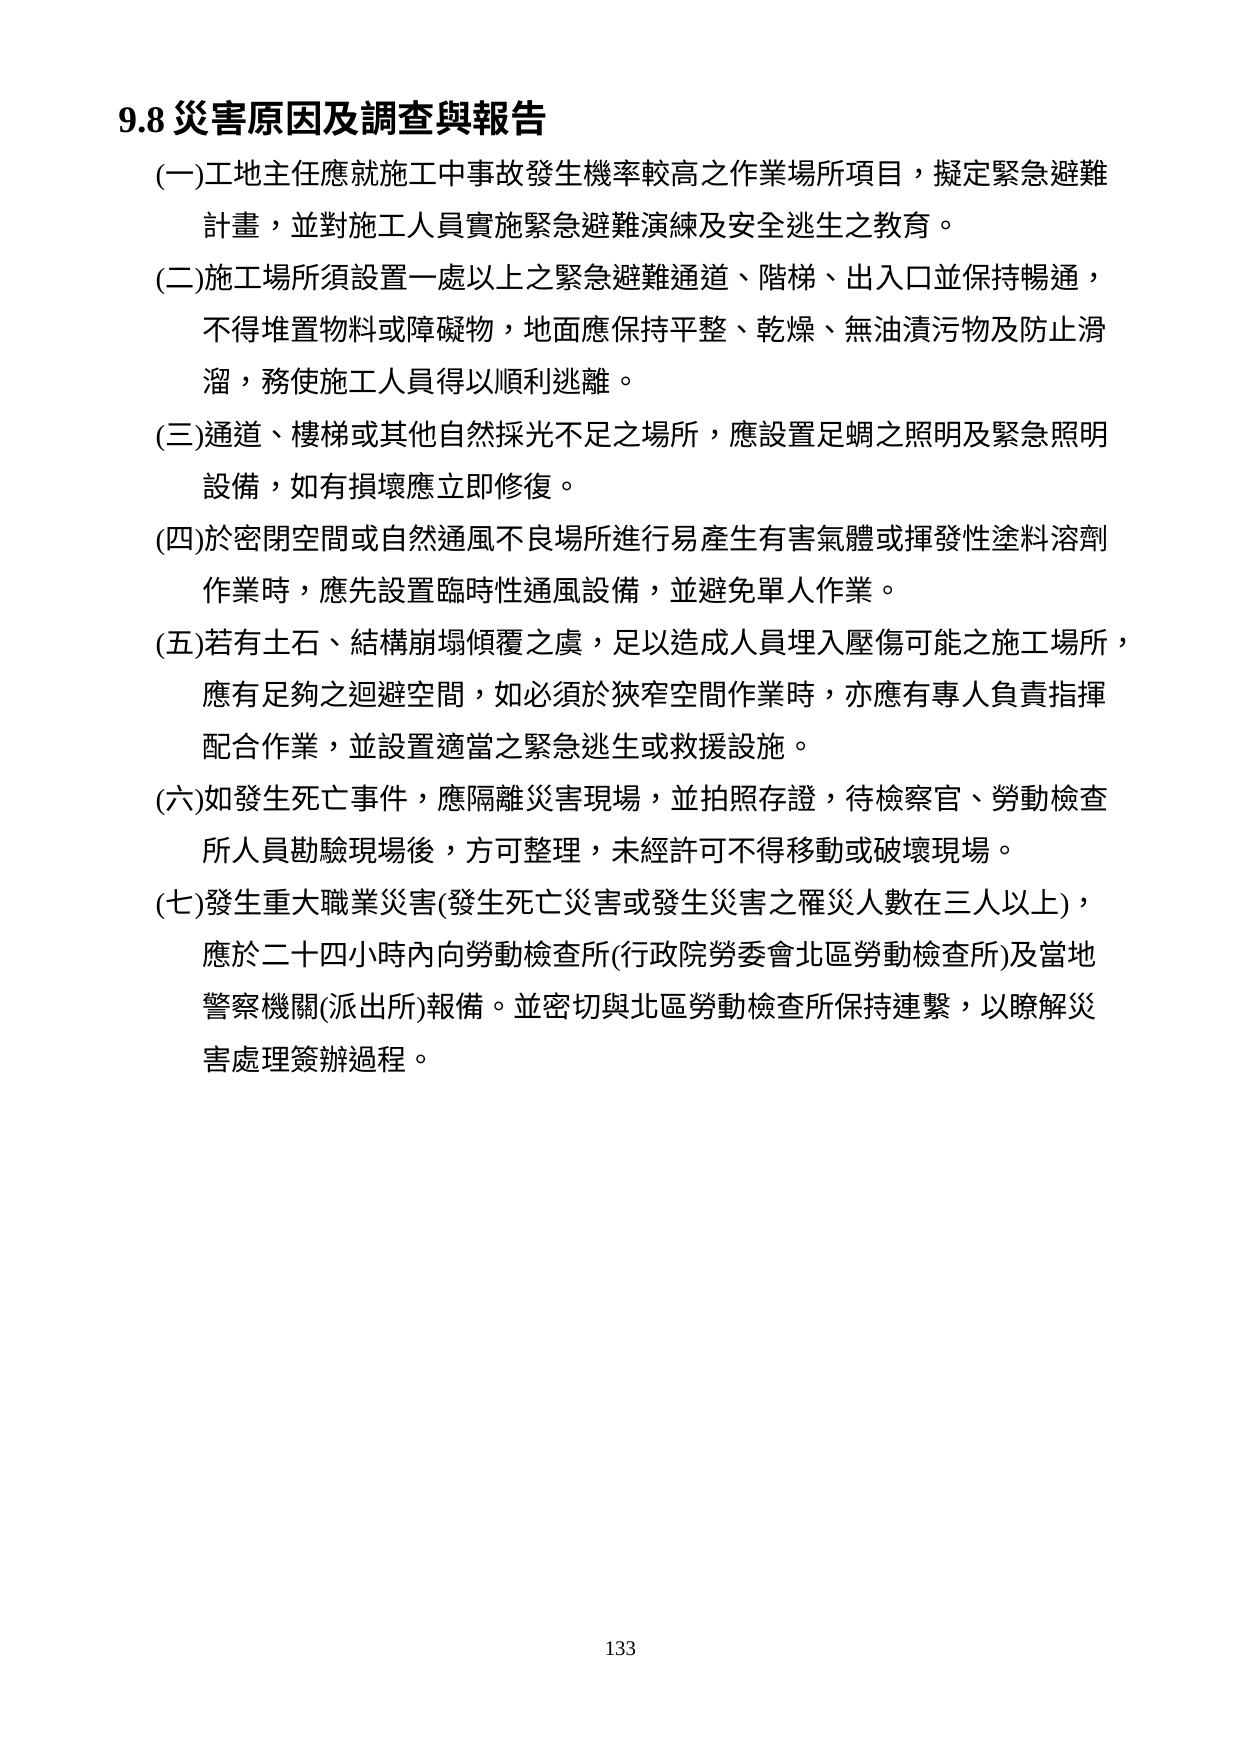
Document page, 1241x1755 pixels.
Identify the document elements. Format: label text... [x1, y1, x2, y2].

text (六)如發生死亡事件，應隔離災害現場，並拍照存證，待檢察官、勞動檢查所人員勘驗現場後，方可整理，未經許可不得移動或破壞現場。 [155, 768, 1122, 872]
text (四)於密閉空間或自然通風不良場所進行易產生有害氣體或揮發性塗料溶劑作業時，應先設置臨時性通風設備，並避免單人作業。 [155, 507, 1122, 612]
text (三)通道、樓梯或其他自然採光不足之場所，應設置足蜩之照明及緊急照明設備，如有損壞應立即修復。 [155, 403, 1122, 507]
text (五)若有土石、結構崩塌傾覆之虞，足以造成人員埋入壓傷可能之施工場所，應有足夠之迴避空間，如必須於狹窄空間作業時，亦應有專人負責指揮配合作業，並設置適當之緊急逃生或救援設施。 [155, 612, 1122, 768]
text (二)施工場所須設置一處以上之緊急避難通道、階梯、出入口並保持暢通，不得堆置物料或障礙物，地面應保持平整、乾燥、無油漬污物及防止滑溜，務使施工人員得以順利逃離。 [155, 247, 1122, 403]
text 9.8災害原因及調查與報告 [118, 89, 1122, 143]
text (一)工地主任應就施工中事故發生機率較高之作業場所項目，擬定緊急避難計畫，並對施工人員實施緊急避難演練及安全逃生之教育。 [155, 143, 1122, 247]
text (七)發生重大職業災害(發生死亡災害或發生災害之罹災人數在三人以上)，應於二十四小時內向勞動檢查所(行政院勞委會北區勞動檢查所)及當地警察機關(派出所)報備。並密切與北區勞動檢查所保持連繫，以瞭解災害處理簽辦過程。 [155, 872, 1122, 1080]
